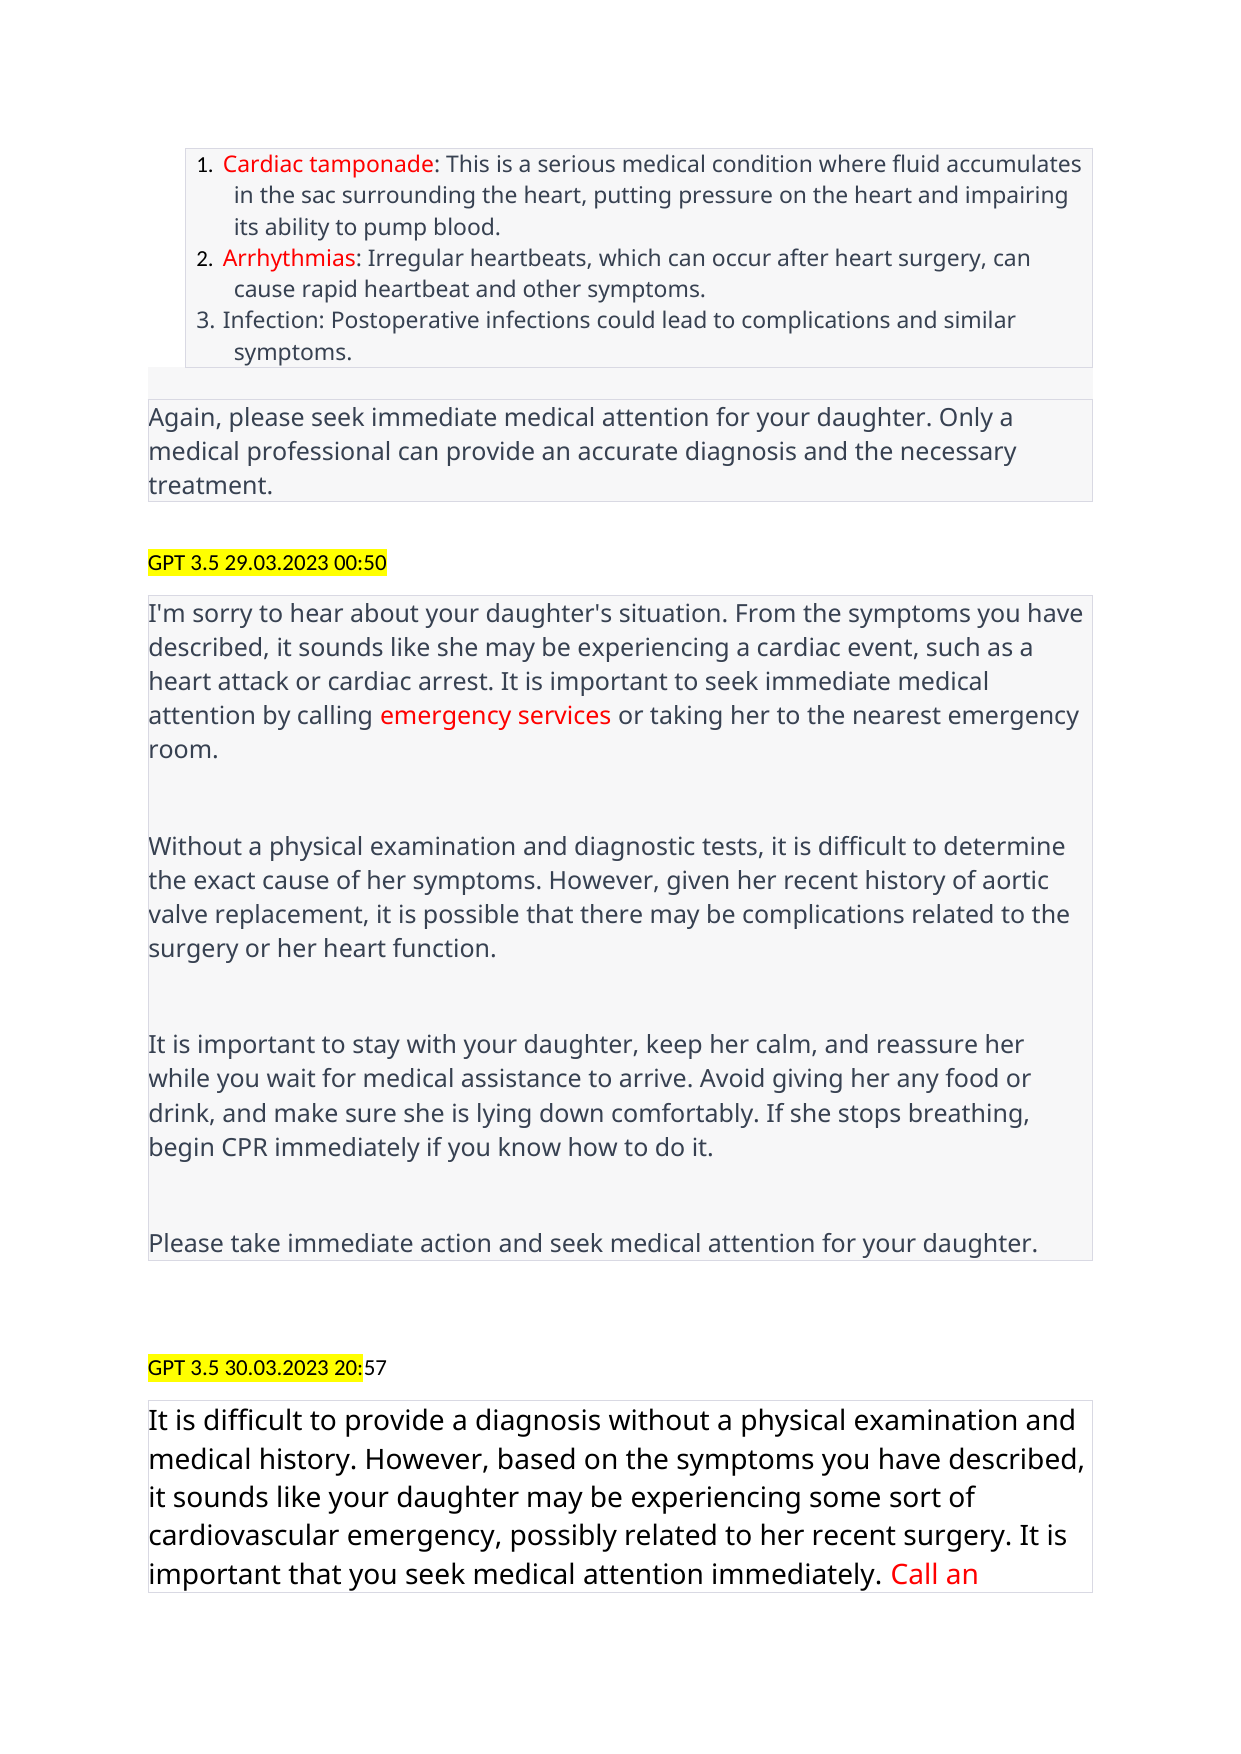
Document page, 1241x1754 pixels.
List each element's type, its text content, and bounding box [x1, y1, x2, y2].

list Infection: Postoperative infections could lead to complications and similar symptoms. [186, 304, 1092, 367]
list Arrhythmias: Irregular heartbeats, which can occur after heart surgery, can cause rapid heartbeat and other symptoms. [186, 241, 1092, 304]
list Cardiac tamponade: This is a serious medical condition where fluid accumulates in the sac surrounding the heart, putting pressure on the heart and impairing its ability to pump blood. [186, 149, 1092, 241]
text Without a physical examination and diagnostic tests, it is difficult to determine the exact cause of her symptoms. However, given her recent history of aortic valve replacement, it is possible that there may be complications related to the surgery or her heart function. [149, 828, 1092, 964]
text It is difficult to provide a diagnosis without a physical examination and medical history. However, based on the symptoms you have described, it sounds like your daughter may be experiencing some sort of cardiovascular emergency, possibly related to her recent surgery. It is important that you seek medical attention immediately. Call an [149, 1401, 1092, 1592]
text GPT 3.5 30.03.2023 20:57 [148, 1353, 1093, 1382]
text I'm sorry to hear about your daughter's situation. From the symptoms you have described, it sounds like she may be experiencing a cardiac event, such as a heart attack or cardiac arrest. It is important to seek immediate medical attention by calling emergency services or taking her to the nearest emergency room. [149, 596, 1092, 766]
text It is important to stay with your daughter, keep her calm, and reassure her while you wait for medical assistance to arrive. Avoid giving her any food or drink, and make sure she is lying down comfortably. If she stops breathing, begin CPR immediately if you know how to do it. [149, 1027, 1092, 1163]
text Again, please seek immediate medical attention for your daughter. Only a medical professional can provide an accurate diagnosis and the necessary treatment. [149, 400, 1092, 501]
text GPT 3.5 29.03.2023 00:50 [148, 548, 1093, 576]
text Please take immediate action and seek medical attention for your daughter. [149, 1225, 1092, 1260]
